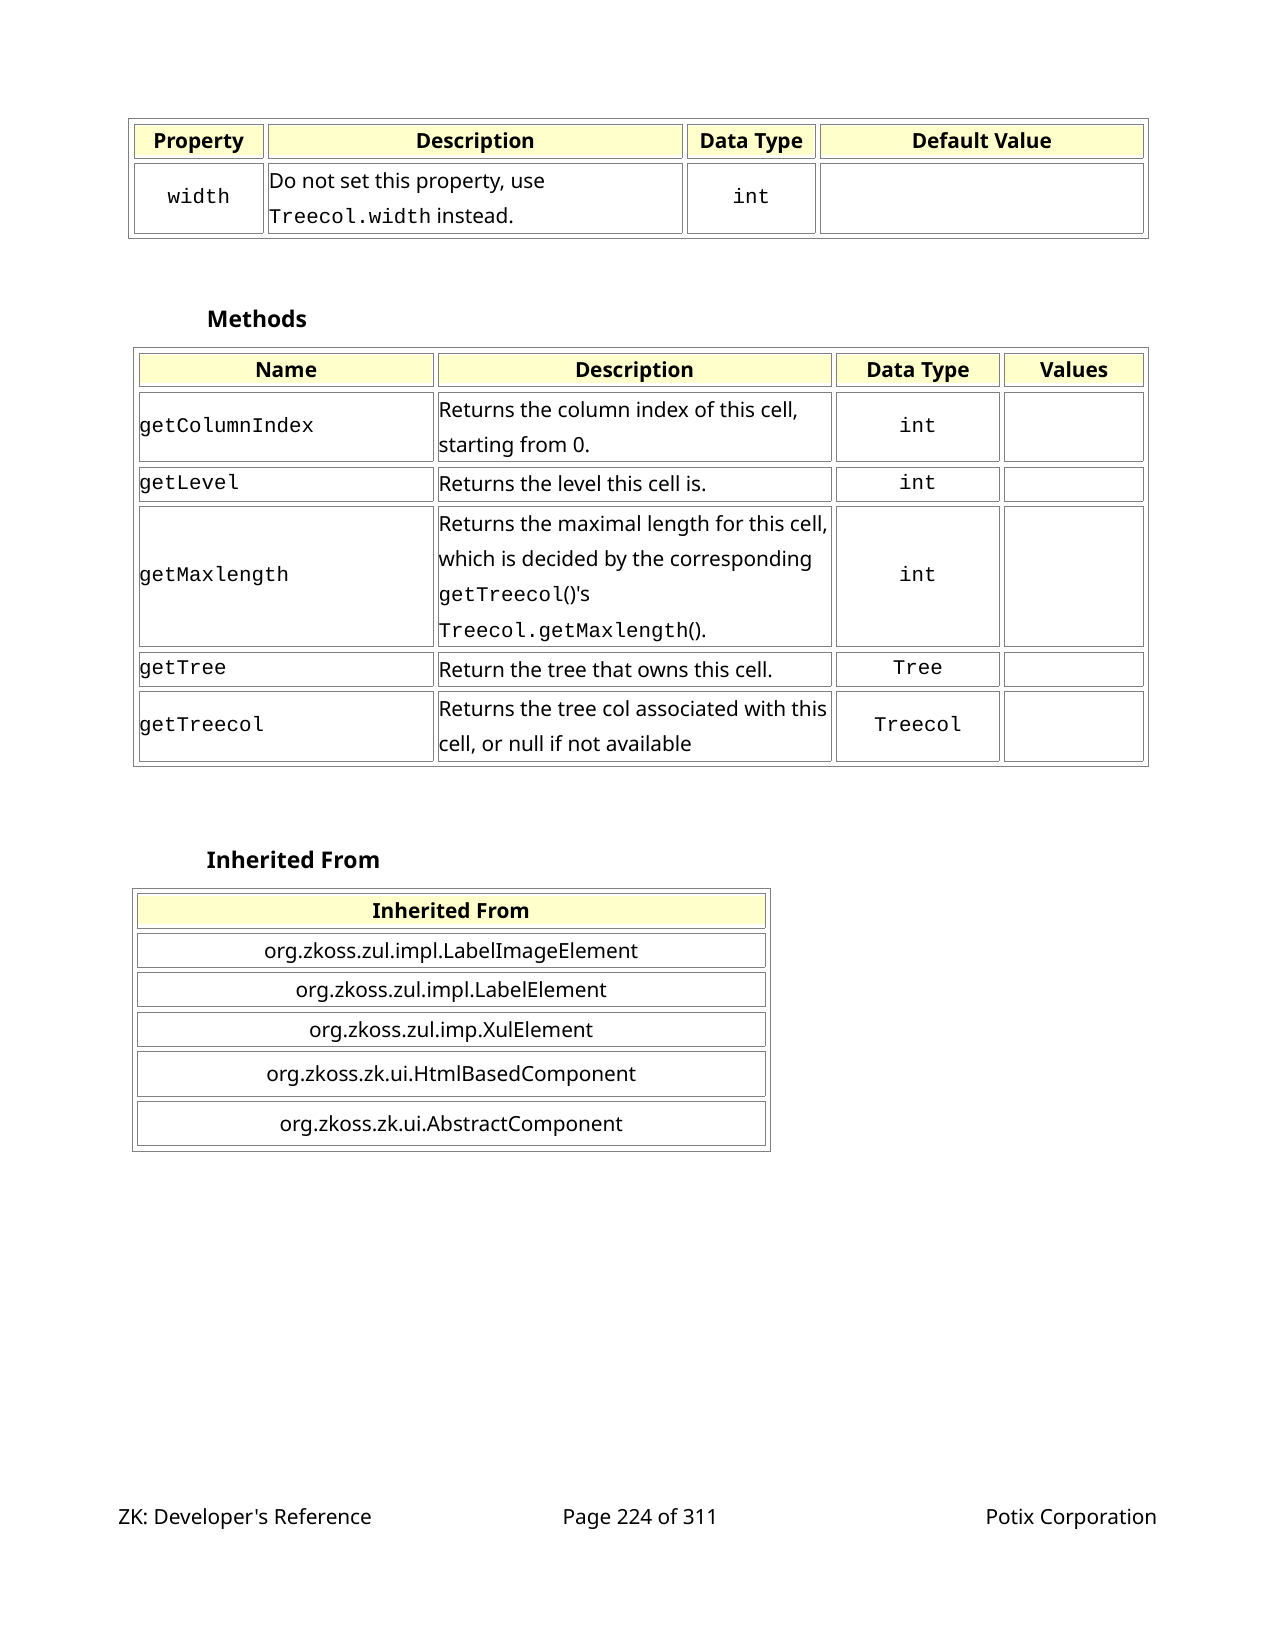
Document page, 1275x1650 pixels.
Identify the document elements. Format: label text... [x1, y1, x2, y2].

table_cell [1005, 393, 1143, 461]
table_cell int [834, 501, 1002, 646]
table_cell org.zkoss.zk.ui.AbstractComponent [134, 1096, 768, 1145]
table_header Property [131, 119, 266, 158]
table_cell org.zkoss.zul.impl.LabelImageElement [134, 928, 768, 967]
table_cell int [834, 461, 1002, 501]
table_cell Tree [834, 646, 1002, 686]
table_cell [818, 158, 1146, 233]
table_cell getMaxlength [136, 501, 435, 646]
table_cell getTreecol [136, 686, 435, 761]
subtitle Methods [207, 303, 1157, 334]
table_cell Returns the column index of this cell, starting from 0. [435, 386, 833, 461]
table_cell getColumnIndex [136, 386, 435, 461]
table_cell Returns the tree col associated with this cell, or null if not available [435, 686, 833, 761]
table_header Description [435, 348, 833, 386]
table_header Name [136, 348, 435, 386]
table_cell [1005, 468, 1143, 501]
table_cell getLevel [136, 461, 435, 501]
table_cell getTree [136, 646, 435, 686]
table_cell Returns the level this cell is. [435, 461, 833, 501]
table_header Values [1002, 348, 1146, 386]
table_cell org.zkoss.zul.impl.LabelElement [134, 967, 768, 1006]
table_header Inherited From [134, 889, 768, 927]
table_cell int [834, 386, 1002, 461]
table_cell Return the tree that owns this cell. [435, 646, 833, 686]
table_cell Treecol [834, 686, 1002, 761]
table_cell [1002, 461, 1146, 501]
table_cell Do not set this property, use Treecol.width instead. [266, 158, 685, 233]
table_cell [1005, 692, 1143, 761]
table_cell [821, 164, 1143, 233]
table_cell [1005, 653, 1143, 686]
table_cell org.zkoss.zk.ui.HtmlBasedComponent [134, 1046, 768, 1096]
table_cell [1002, 386, 1146, 461]
table_cell [1005, 507, 1143, 646]
table_cell int [685, 158, 817, 233]
table_cell [1002, 501, 1146, 646]
table_header Data Type [834, 348, 1002, 386]
table_cell org.zkoss.zul.imp.XulElement [134, 1006, 768, 1046]
table_cell width [131, 158, 266, 233]
table_header Default Value [818, 119, 1146, 158]
table_cell [1002, 646, 1146, 686]
subtitle Inherited From [207, 844, 1157, 875]
table_header Data Type [685, 119, 817, 158]
table_cell Returns the maximal length for this cell, which is decided by the corresponding getTreecol()'s Treecol.getMaxlength(). [435, 501, 833, 646]
table_header Description [266, 119, 685, 158]
table_cell [1002, 686, 1146, 761]
